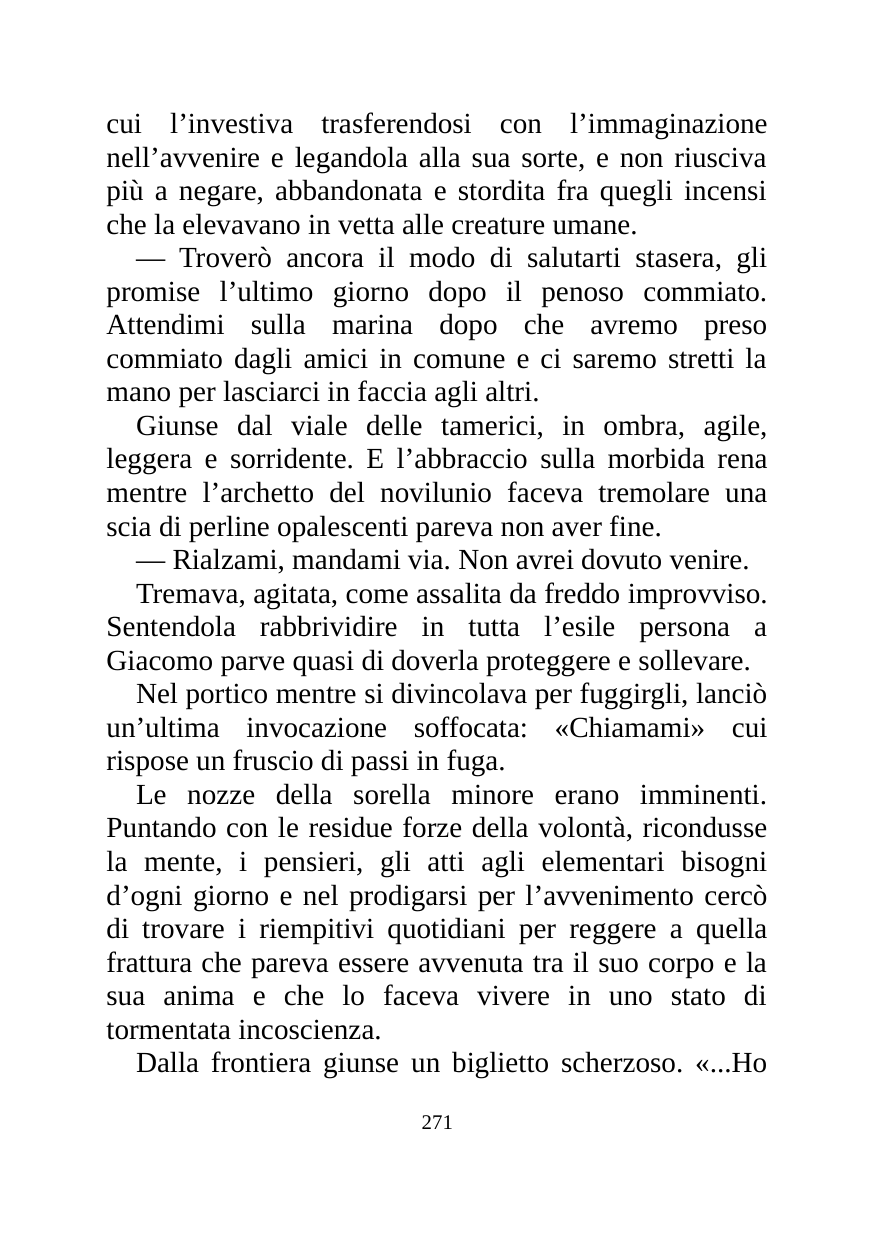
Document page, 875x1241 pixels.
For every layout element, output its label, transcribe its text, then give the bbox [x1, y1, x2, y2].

text Le nozze della sorella minore erano imminenti. Puntando con le residue forze della volontà, ricondusse la mente, i pensieri, gli atti agli elementari bisogni d’ogni giorno e nel prodigarsi per l’avvenimento cercò di trovare i riempitivi quotidiani per reggere a quella frattura che pareva essere avvenuta tra il suo corpo e la sua anima e che lo faceva vivere in uno stato di tormentata incoscienza. [106, 777, 768, 1045]
text Tremava, agitata, come assalita da freddo improvviso. Sentendola rabbrividire in tutta l’esile persona a Giacomo parve quasi di doverla proteggere e sollevare. [106, 576, 768, 676]
text cui l’investiva trasferendosi con l’immaginazione nell’avvenire e legandola alla sua sorte, e non riusciva più a negare, abbandonata e stordita fra quegli incensi che la elevavano in vetta alle creature umane. [106, 106, 768, 240]
text Nel portico mentre si divincolava per fuggirgli, lanciò un’ultima invocazione soffocata: «Chiamami» cui rispose un fruscio di passi in fuga. [106, 676, 768, 777]
text — Troverò ancora il modo di salutarti stasera, gli promise l’ultimo giorno dopo il penoso commiato. Attendimi sulla marina dopo che avremo preso commiato dagli amici in comune e ci saremo stretti la mano per lasciarci in faccia agli altri. [106, 240, 768, 408]
text Giunse dal viale delle tamerici, in ombra, agile, leggera e sorridente. E l’abbraccio sulla morbida rena mentre l’archetto del novilunio faceva tremolare una scia di perline opalescenti pareva non aver fine. [106, 408, 768, 542]
text — Rialzami, mandami via. Non avrei dovuto venire. [106, 542, 768, 576]
text Dalla frontiera giunse un biglietto scherzoso. «...Ho [106, 1045, 768, 1079]
